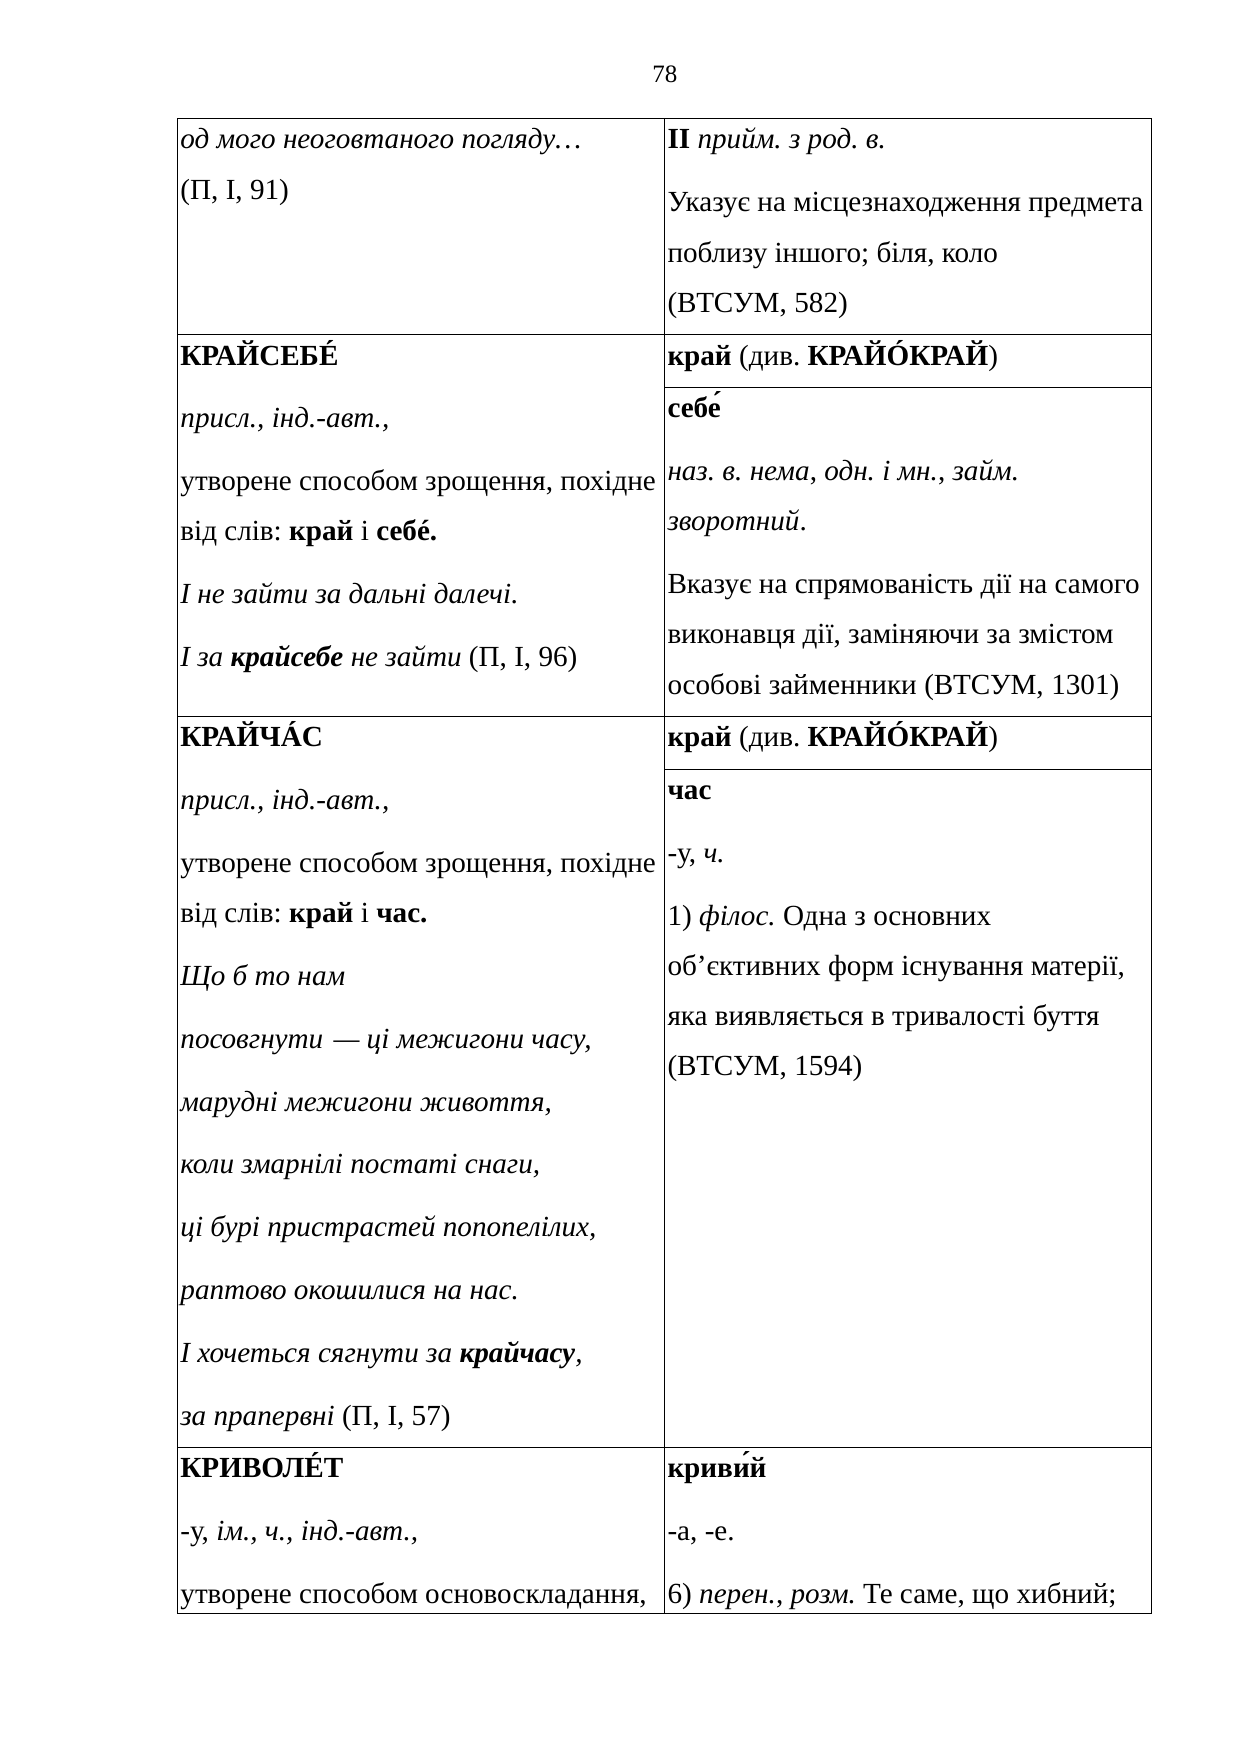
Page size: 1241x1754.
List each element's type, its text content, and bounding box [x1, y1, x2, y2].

table_cell час -у, ч. 1) філос. Одна з основних об’єктивних форм існування матерії, яка виявляється в тривалості буття (ВТСУМ, 1594) [665, 770, 1151, 1447]
table_cell КРАЙСЕБÉ присл., інд.-авт., утворене способом зрощення, похідне від слів: край і себé. І не зайти за дальні далечі. І за крайсебе не зайти (П, І, 96) [178, 335, 664, 716]
table_cell край (див. КРАЙÓКРАЙ) [665, 335, 1151, 387]
table_cell од мого неоговтаного погляду… (П, І, 91) [178, 119, 664, 334]
table_cell себе́ наз. в. нема, одн. і мн., займ. зворотний. Вказує на спрямованість дії на самого виконавця дії, заміняючи за змістом особові займенники (ВТСУМ, 1301) [665, 388, 1151, 716]
table_cell II прийм. з род. в. Указує на місцезнаходження предмета поблизу іншого; біля, коло (ВТСУМ, 582) [665, 119, 1151, 334]
table_cell КРАЙЧÁС присл., інд.-авт., утворене способом зрощення, похідне від слів: край і час. Що б то нам посовгнути — ці межигони часу, марудні межигони живоття, коли змарнілі постаті снаги, ці бурі пристрастей попопелілих, раптово окошилися на нас. І хочеться сягнути за крайчасу, за прапервні (П, І, 57) [178, 717, 664, 1447]
table_cell КРИВОЛÉТ -у, ім., ч., інд.-авт., утворене способом основоскладання, [178, 1448, 664, 1613]
table_cell край (див. КРАЙÓКРАЙ) [665, 717, 1151, 768]
table_cell криви́й -а, -е. 6) перен., розм. Те саме, що хибний; [665, 1448, 1151, 1613]
